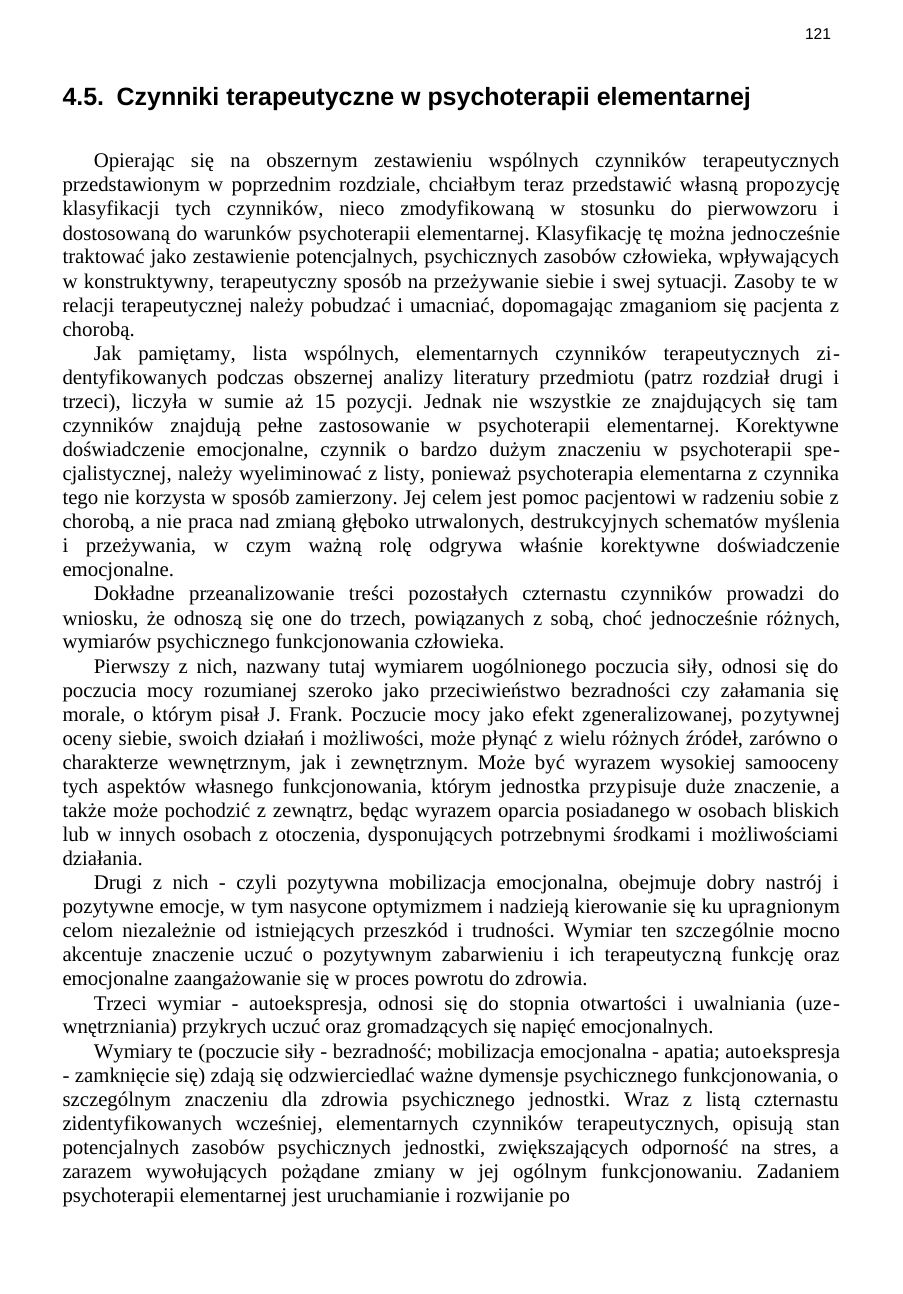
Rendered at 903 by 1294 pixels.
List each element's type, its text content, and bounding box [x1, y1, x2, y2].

text 121 [805, 25, 834, 43]
text Wymiary te (poczucie siły - bezradność; mobilizacja emocjonalna - apatia; auto­ekspresja - zamknięcie się) zdają się odzwierciedlać ważne dymensje psychicznego funkcjonowania, o szczególnym znaczeniu dla zdrowia psychicznego jednostki. Wraz z listą czternastu zidentyfikowanych wcześniej, elementarnych czynników terapeu­tycznych, opisują stan potencjalnych zasobów psychicznych jednostki, zwiększających odporność na stres, a zarazem wywołujących pożądane zmiany w jej ogólnym funk­cjonowaniu. Zadaniem psychoterapii elementarnej jest uruchamianie i rozwijanie po­ [62, 1038, 840, 1207]
text Opierając się na obszernym zestawieniu wspólnych czynników terapeutycznych przedstawionym w poprzednim rozdziale, chciałbym teraz przedstawić własną propo­zycję klasyfikacji tych czynników, nieco zmodyfikowaną w stosunku do pierwowzoru i dostosowaną do warunków psychoterapii elementarnej. Klasyfikację tę można jedno­cześnie traktować jako zestawienie potencjalnych, psychicznych zasobów człowieka, wpływających w konstruktywny, terapeutyczny sposób na przeżywanie siebie i swej sytuacji. Zasoby te w relacji terapeutycznej należy pobudzać i umacniać, dopomagając zmaganiom się pacjenta z chorobą. [62, 148, 840, 341]
text Pierwszy z nich, nazwany tutaj wymiarem uogólnionego poczucia siły, odnosi się do poczucia mocy rozumianej szeroko jako przeciwieństwo bezradności czy załamania się morale, o którym pisał J. Frank. Poczucie mocy jako efekt zgeneralizowanej, po­zytywnej oceny siebie, swoich działań i możliwości, może płynąć z wielu różnych źródeł, zarówno o charakterze wewnętrznym, jak i zewnętrznym. Może być wyrazem wysokiej samooceny tych aspektów własnego funkcjonowania, którym jednostka przy­pisuje duże znaczenie, a także może pochodzić z zewnątrz, będąc wyrazem oparcia posiadanego w osobach bliskich lub w innych osobach z otoczenia, dysponujących potrzebnymi środkami i możliwościami działania. [62, 653, 840, 870]
subtitle 4.5. Czynniki terapeutyczne w psychoterapii elementarnej [62, 82, 840, 111]
text Drugi z nich - czyli pozytywna mobilizacja emocjonalna, obejmuje dobry nastrój i pozytywne emocje, w tym nasycone optymizmem i nadzieją kierowanie się ku upra­gnionym celom niezależnie od istniejących przeszkód i trudności. Wymiar ten szcze­gólnie mocno akcentuje znaczenie uczuć o pozytywnym zabarwieniu i ich terapeutycz­ną funkcję oraz emocjonalne zaangażowanie się w proces powrotu do zdrowia. [62, 870, 840, 990]
text Dokładne przeanalizowanie treści pozostałych czternastu czynników prowadzi do wniosku, że odnoszą się one do trzech, powiązanych z sobą, choć jednocześnie róż­nych, wymiarów psychicznego funkcjonowania człowieka. [62, 581, 840, 653]
text Jak pamiętamy, lista wspólnych, elementarnych czynników terapeutycznych zi­dentyfikowanych podczas obszernej analizy literatury przedmiotu (patrz rozdział drugi i trzeci), liczyła w sumie aż 15 pozycji. Jednak nie wszystkie ze znajdujących się tam czynników znajdują pełne zastosowanie w psychoterapii elementarnej. Korektywne doświadczenie emocjonalne, czynnik o bardzo dużym znaczeniu w psychoterapii spe­cjalistycznej, należy wyeliminować z listy, ponieważ psychoterapia elementarna z czynnika tego nie korzysta w sposób zamierzony. Jej celem jest pomoc pacjentowi w radzeniu sobie z chorobą, a nie praca nad zmianą głęboko utrwalonych, destrukcyj­nych schematów myślenia i przeżywania, w czym ważną rolę odgrywa właśnie korek­tywne doświadczenie emocjonalne. [62, 341, 840, 581]
text Trzeci wymiar - autoekspresja, odnosi się do stopnia otwartości i uwalniania (uze­wnętrzniania) przykrych uczuć oraz gromadzących się napięć emocjonalnych. [62, 990, 840, 1038]
